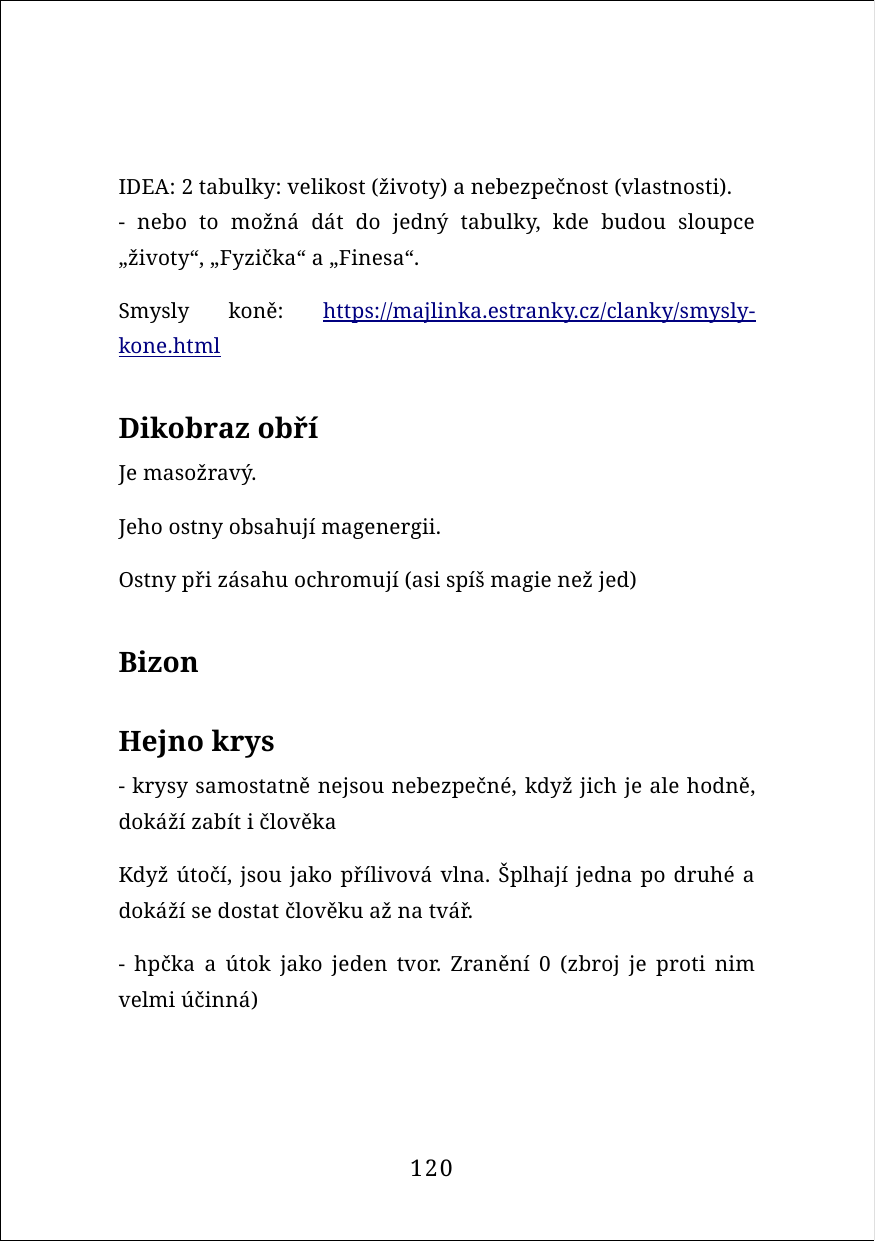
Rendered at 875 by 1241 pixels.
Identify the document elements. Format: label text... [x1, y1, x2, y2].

text Smysly koně: https://majlinka.estranky.cz/clanky/smysly-kone.html [118, 296, 756, 360]
text Když útočí, jsou jako přílivová vlna. Šplhají jedna po druhé a dokáží se dostat člověku až na tvář. [118, 860, 756, 924]
text Jeho ostny obsahují magenergii. [118, 512, 756, 540]
text - krysy samostatně nejsou nebezpečné, když jich je ale hodně, dokáží zabít i člověka [118, 772, 756, 836]
text Ostny při zásahu ochromují (asi spíš magie než jed) [118, 565, 756, 593]
text - hpčka a útok jako jeden tvor. Zranění 0 (zbroj je proti nim velmi účinná) [118, 949, 756, 1013]
subtitle Bizon [118, 642, 756, 680]
text IDEA: 2 tabulky: velikost (životy) a nebezpečnost (vlastnosti). - nebo to možná dát do jedný tabulky, kde budou sloupce „životy“, „Fyzička“ a „Finesa“. [118, 172, 756, 271]
text Je masožravý. [118, 458, 756, 487]
subtitle Dikobraz obří [118, 408, 756, 447]
subtitle Hejno krys [118, 722, 756, 760]
